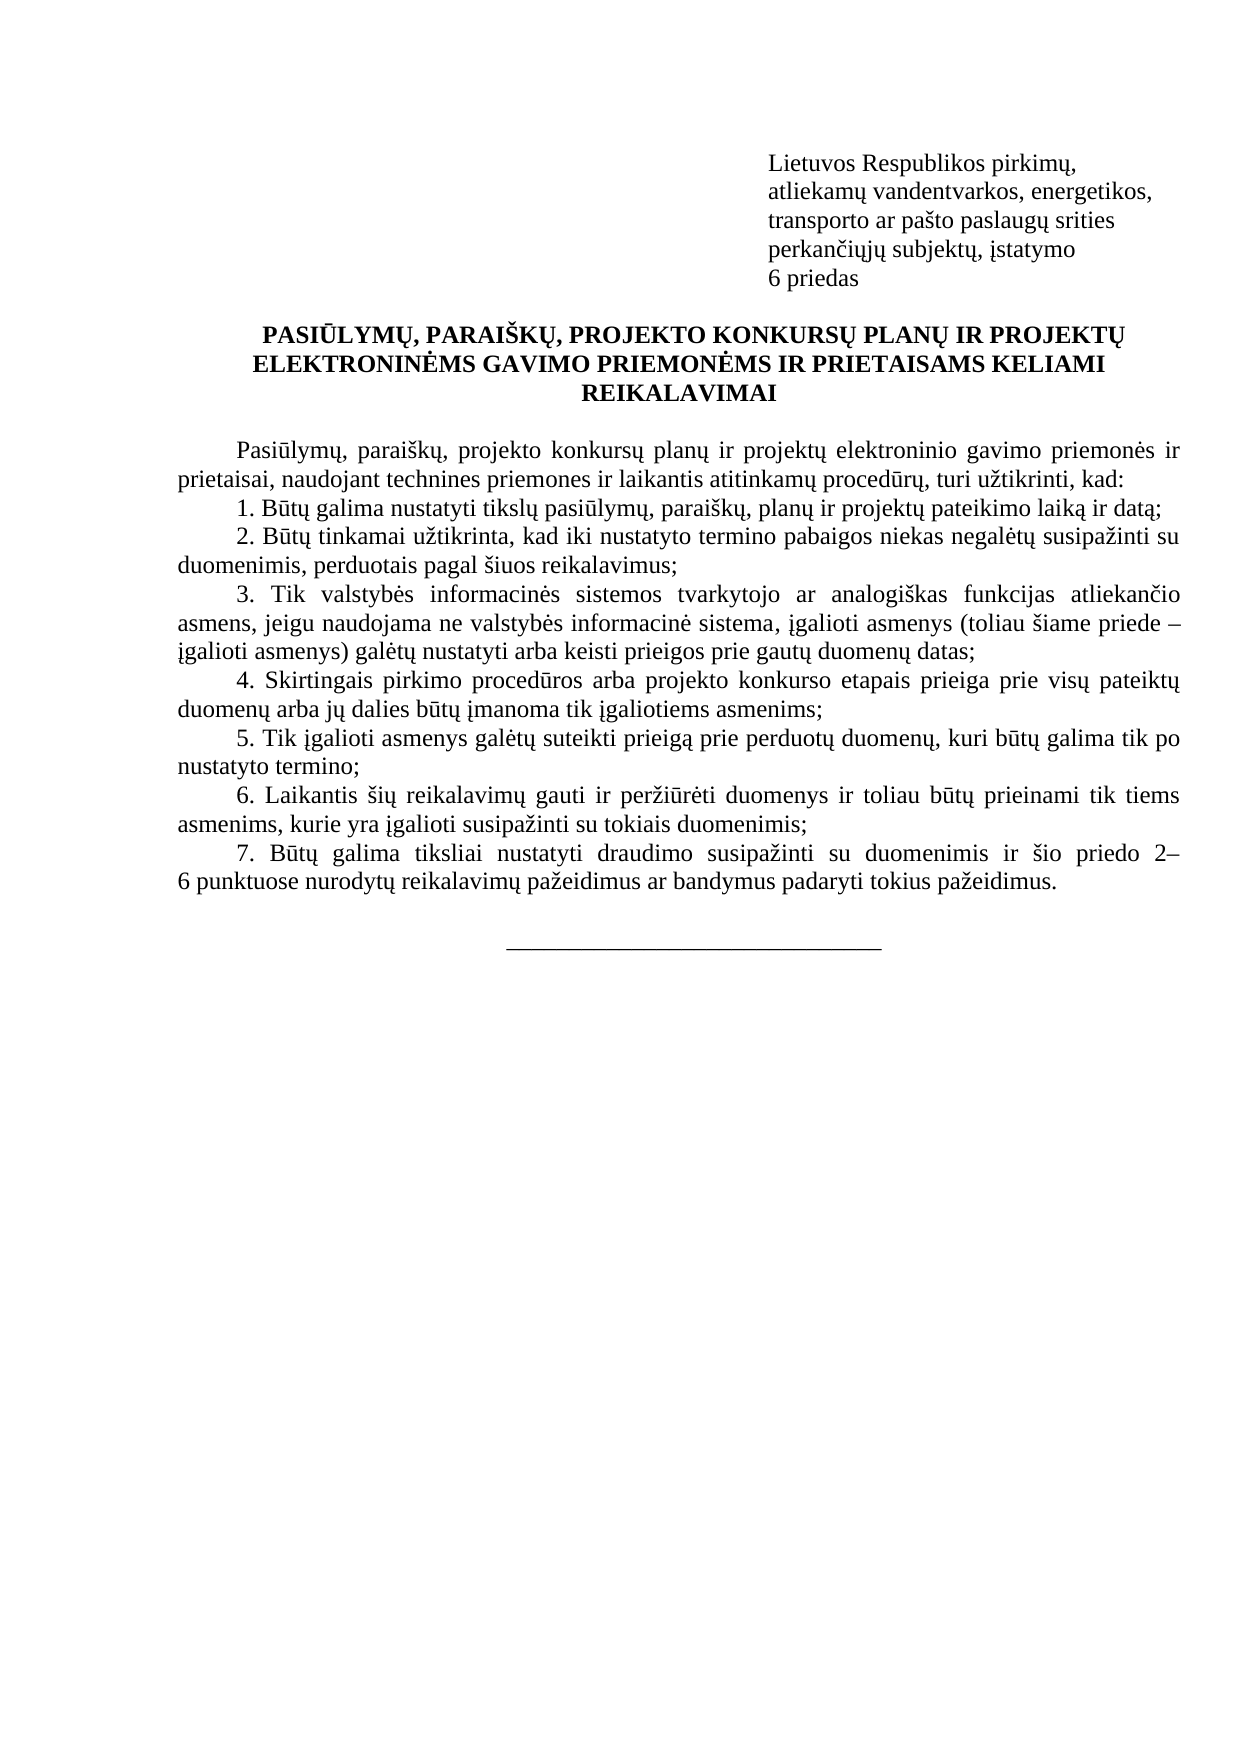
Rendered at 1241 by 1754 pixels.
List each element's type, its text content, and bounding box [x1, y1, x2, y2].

text Pasiūlymų, paraiškų, projekto konkursų planų ir projektų elektroninio gavimo priemonės ir prietaisai, naudojant technines priemones ir laikantis atitinkamų procedūrų, turi užtikrinti, kad: [177, 435, 1181, 493]
text 3. Tik valstybės informacinės sistemos tvarkytojo ar analogiškas funkcijas atliekančio asmens, jeigu naudojama ne valstybės informacinė sistema, įgalioti asmenys (toliau šiame priede – įgalioti asmenys) galėtų nustatyti arba keisti prieigos prie gautų duomenų datas; [177, 579, 1181, 665]
text 6. Laikantis šių reikalavimų gauti ir peržiūrėti duomenys ir toliau būtų prieinami tik tiems asmenims, kurie yra įgalioti susipažinti su tokiais duomenimis; [177, 780, 1181, 838]
text Lietuvos Respublikos pirkimų, atliekamų vandentvarkos, energetikos, transporto ar pašto paslaugų srities perkančiųjų subjektų, įstatymo [768, 148, 1181, 263]
text 5. Tik įgalioti asmenys galėtų suteikti prieigą prie perduotų duomenų, kuri būtų galima tik po nustatyto termino; [177, 723, 1181, 780]
text 6 priedas [768, 263, 1181, 291]
text PASIŪLYMŲ, PARAIŠKŲ, PROJEKTO KONKURSŲ PLANŲ IR PROJEKTŲ ELEKTRONINĖMS GAVIMO PRIEMONĖMS IR PRIETAISAMS KELIAMI REIKALAVIMAI [177, 320, 1181, 406]
text 7. Būtų galima tiksliai nustatyti draudimo susipažinti su duomenimis ir šio priedo 2–6 punktuose nurodytų reikalavimų pažeidimus ar bandymus padaryti tokius pažeidimus. [177, 838, 1181, 895]
text ______________________________ [177, 924, 1181, 953]
text 2. Būtų tinkamai užtikrinta, kad iki nustatyto termino pabaigos niekas negalėtų susipažinti su duomenimis, perduotais pagal šiuos reikalavimus; [177, 521, 1181, 579]
text 4. Skirtingais pirkimo procedūros arba projekto konkurso etapais prieiga prie visų pateiktų duomenų arba jų dalies būtų įmanoma tik įgaliotiems asmenims; [177, 665, 1181, 723]
text 1. Būtų galima nustatyti tikslų pasiūlymų, paraiškų, planų ir projektų pateikimo laiką ir datą; [177, 493, 1181, 521]
